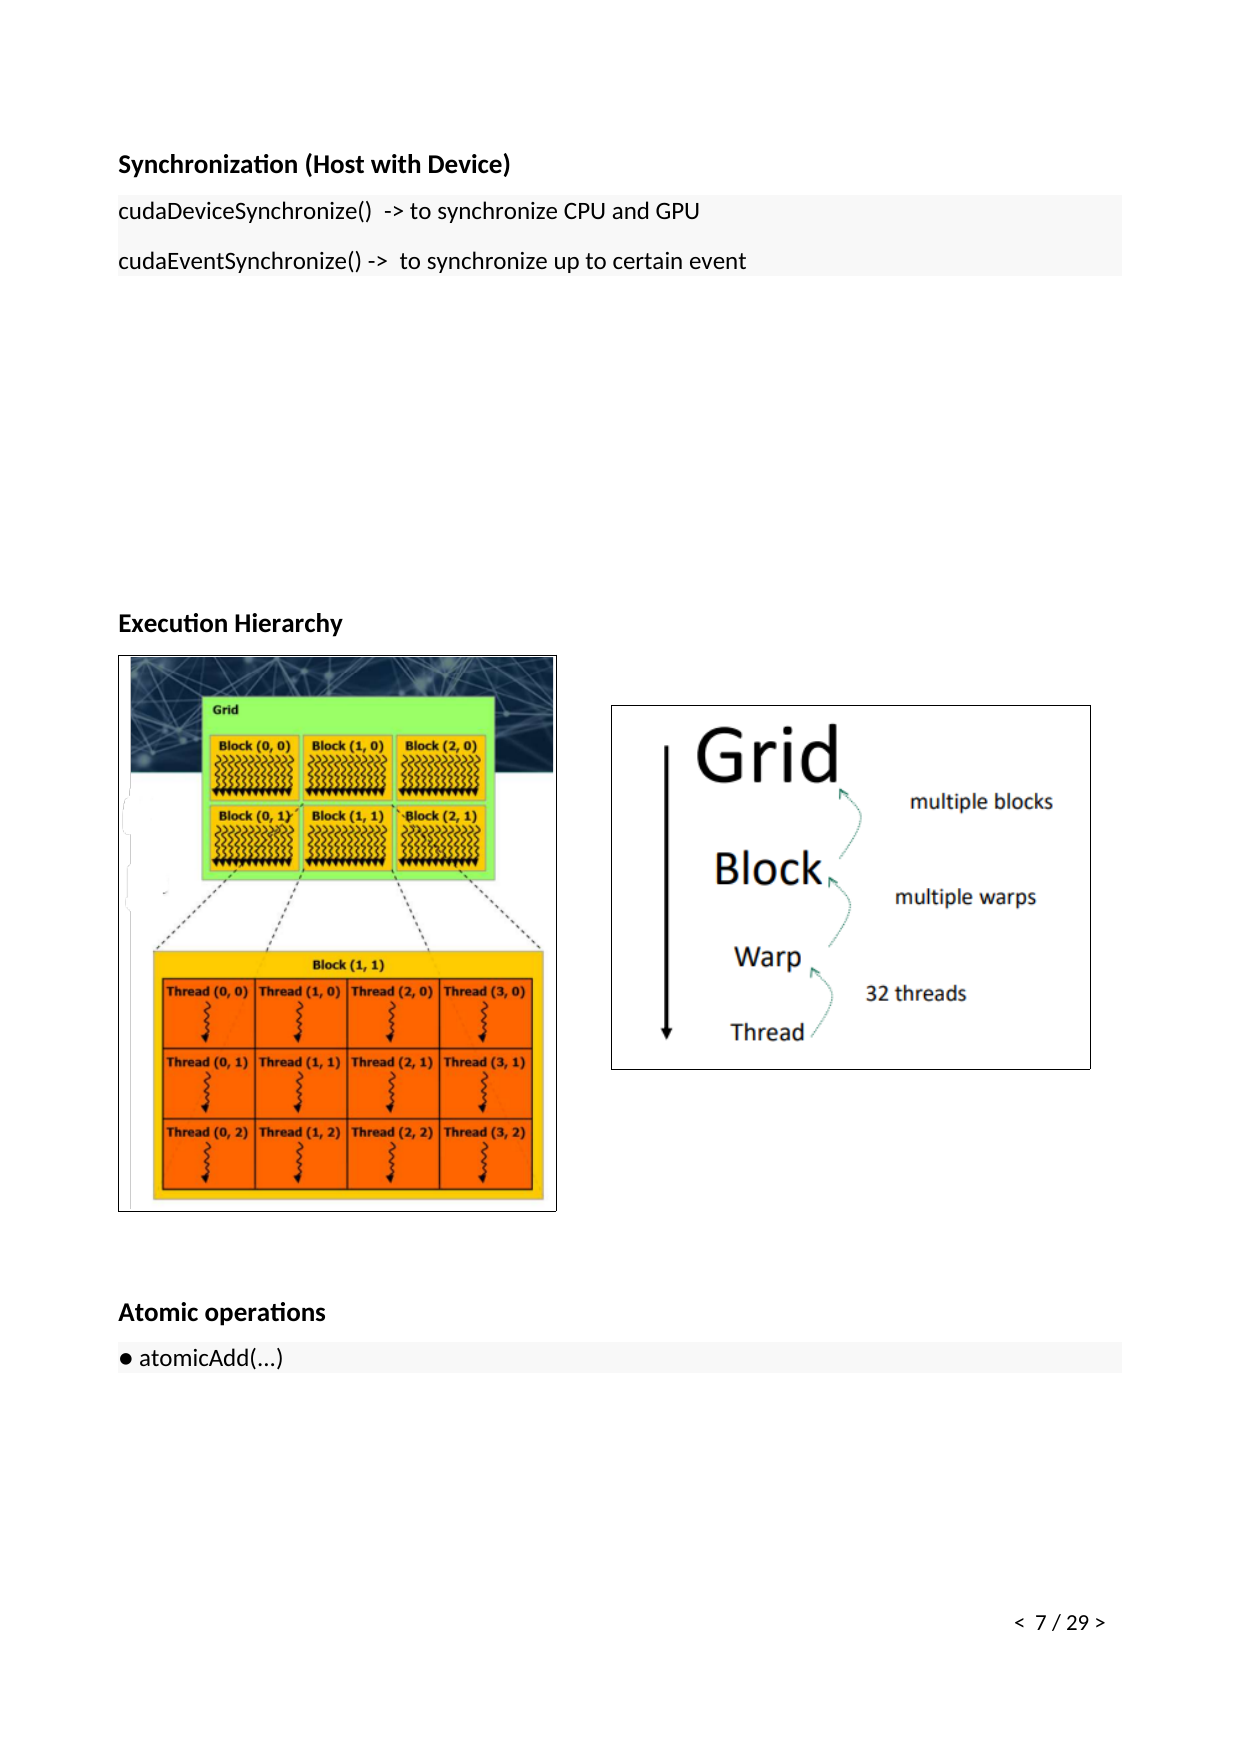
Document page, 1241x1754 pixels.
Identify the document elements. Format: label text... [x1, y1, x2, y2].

picture [121, 657, 554, 1209]
text cudaDeviceSynchronize() -> to synchronize CPU and GPU [118, 195, 1122, 226]
text ● atomicAdd(...) [118, 1342, 1122, 1373]
picture [614, 707, 1087, 1067]
subtitle Execution Hierarchy [118, 607, 1122, 640]
text cudaEventSynchronize() -> to synchronize up to certain event [118, 245, 1122, 276]
subtitle Atomic operations [118, 1295, 1122, 1328]
subtitle Synchronization (Host with Device) [118, 148, 1122, 181]
